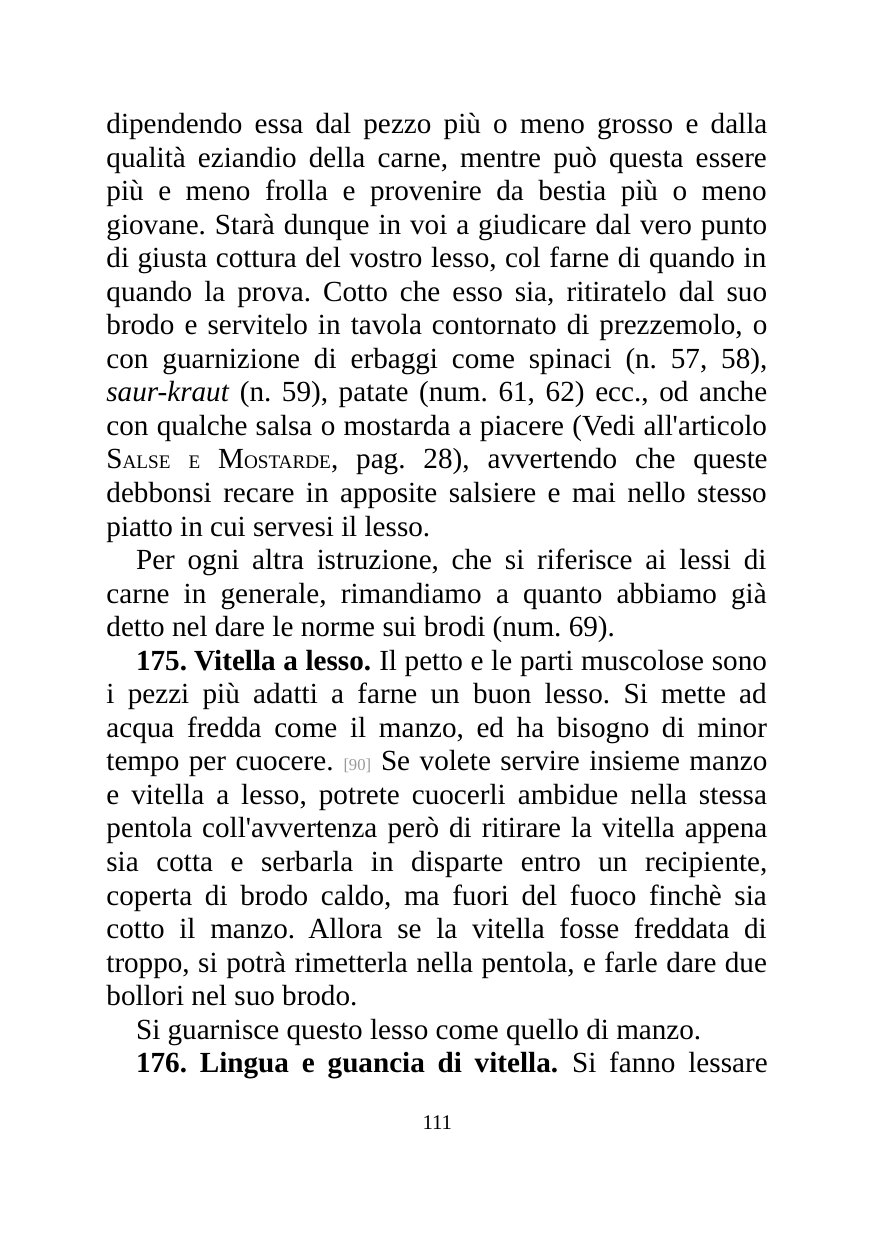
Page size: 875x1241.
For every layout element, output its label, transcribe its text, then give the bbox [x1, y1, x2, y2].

text 176. Lingua e guancia di vitella. Si fanno lessare [106, 1045, 768, 1079]
text Si guarnisce questo lesso come quello di manzo. [106, 1012, 768, 1045]
text Per ogni altra istruzione, che si riferisce ai lessi di carne in generale, rimandiamo a quanto abbiamo già detto nel dare le norme sui brodi (num. 69). [106, 542, 768, 643]
text 175. Vitella a lesso. Il petto e le parti muscolose sono i pezzi più adatti a farne un buon lesso. Si mette ad acqua fredda come il manzo, ed ha bisogno di minor tempo per cuocere. [90] Se volete servire insieme manzo e vitella a lesso, potrete cuocerli ambidue nella stessa pentola coll'avvertenza però di ritirare la vitella appena sia cotta e serbarla in disparte entro un recipiente, coperta di brodo caldo, ma fuori del fuoco finchè sia cotto il manzo. Allora se la vitella fosse freddata di troppo, si potrà rimetterla nella pentola, e farle dare due bollori nel suo brodo. [106, 643, 768, 1012]
text dipendendo essa dal pezzo più o meno grosso e dalla qualità eziandio della carne, mentre può questa essere più e meno frolla e provenire da bestia più o meno giovane. Starà dunque in voi a giudicare dal vero punto di giusta cottura del vostro lesso, col farne di quando in quando la prova. Cotto che esso sia, ritiratelo dal suo brodo e servitelo in tavola contornato di prezzemolo, o con guarnizione di erbaggi come spinaci (n. 57, 58), saur-kraut (n. 59), patate (num. 61, 62) ecc., od anche con qualche salsa o mostarda a piacere (Vedi all'articolo Salse e Mostarde, pag. 28), avvertendo che queste debbonsi recare in apposite salsiere e mai nello stesso piatto in cui servesi il lesso. [106, 106, 768, 542]
